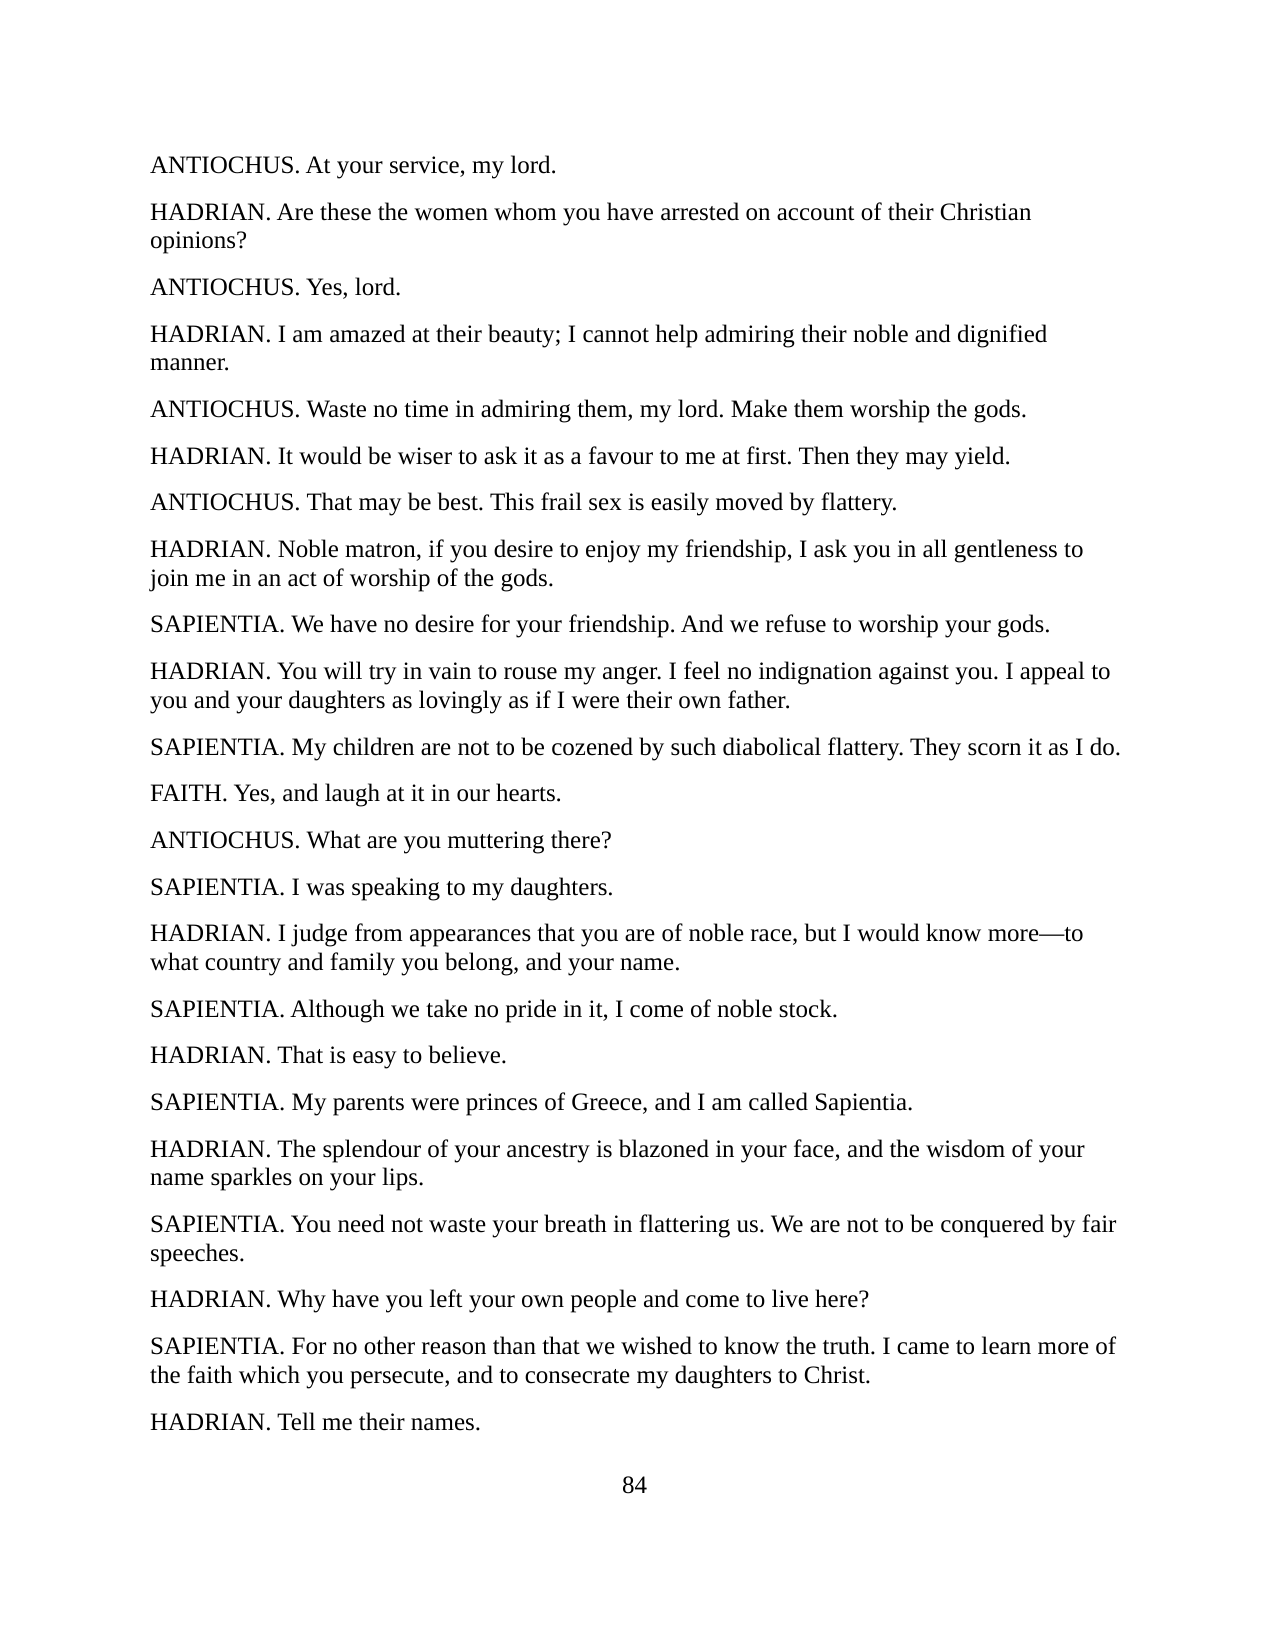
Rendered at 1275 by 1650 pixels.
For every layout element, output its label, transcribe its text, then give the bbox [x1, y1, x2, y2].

text HADRIAN. Noble matron, if you desire to enjoy my friendship, I ask you in all gentleness to join me in an act of worship of the gods. [150, 534, 1125, 592]
text HADRIAN. Tell me their names. [150, 1407, 1125, 1435]
text HADRIAN. I judge from appearances that you are of noble race, but I would know more—to what country and family you belong, and your name. [150, 918, 1125, 976]
text SAPIENTIA. Although we take no pride in it, I come of noble stock. [150, 994, 1125, 1022]
text SAPIENTIA. My parents were princes of Greece, and I am called Sapientia. [150, 1087, 1125, 1116]
text ANTIOCHUS. At your service, my lord. [150, 150, 1125, 179]
text ANTIOCHUS. Yes, lord. [150, 272, 1125, 301]
text HADRIAN. You will try in vain to rouse my anger. I feel no indignation against you. I appeal to you and your daughters as lovingly as if I were their own father. [150, 656, 1125, 714]
text HADRIAN. Are these the women whom you have arrested on account of their Christian opinions? [150, 197, 1125, 254]
text HADRIAN. It would be wiser to ask it as a favour to me at first. Then they may yield. [150, 441, 1125, 469]
text ANTIOCHUS. Waste no time in admiring them, my lord. Make them worship the gods. [150, 394, 1125, 423]
text SAPIENTIA. You need not waste your breath in flattering us. We are not to be conquered by fair speeches. [150, 1209, 1125, 1267]
text HADRIAN. Why have you left your own people and come to live here? [150, 1284, 1125, 1313]
text SAPIENTIA. For no other reason than that we wished to know the truth. I came to learn more of the faith which you persecute, and to consecrate my daughters to Christ. [150, 1331, 1125, 1389]
text SAPIENTIA. My children are not to be cozened by such diabolical flattery. They scorn it as I do. [150, 732, 1125, 760]
text HADRIAN. That is easy to believe. [150, 1040, 1125, 1069]
text FAITH. Yes, and laugh at it in our hearts. [150, 778, 1125, 807]
text ANTIOCHUS. That may be best. This frail sex is easily moved by flattery. [150, 487, 1125, 516]
text SAPIENTIA. I was speaking to my daughters. [150, 872, 1125, 900]
text ANTIOCHUS. What are you muttering there? [150, 825, 1125, 854]
text SAPIENTIA. We have no desire for your friendship. And we refuse to worship your gods. [150, 609, 1125, 638]
text HADRIAN. I am amazed at their beauty; I cannot help admiring their noble and dignified manner. [150, 319, 1125, 376]
text HADRIAN. The splendour of your ancestry is blazoned in your face, and the wisdom of your name sparkles on your lips. [150, 1134, 1125, 1191]
